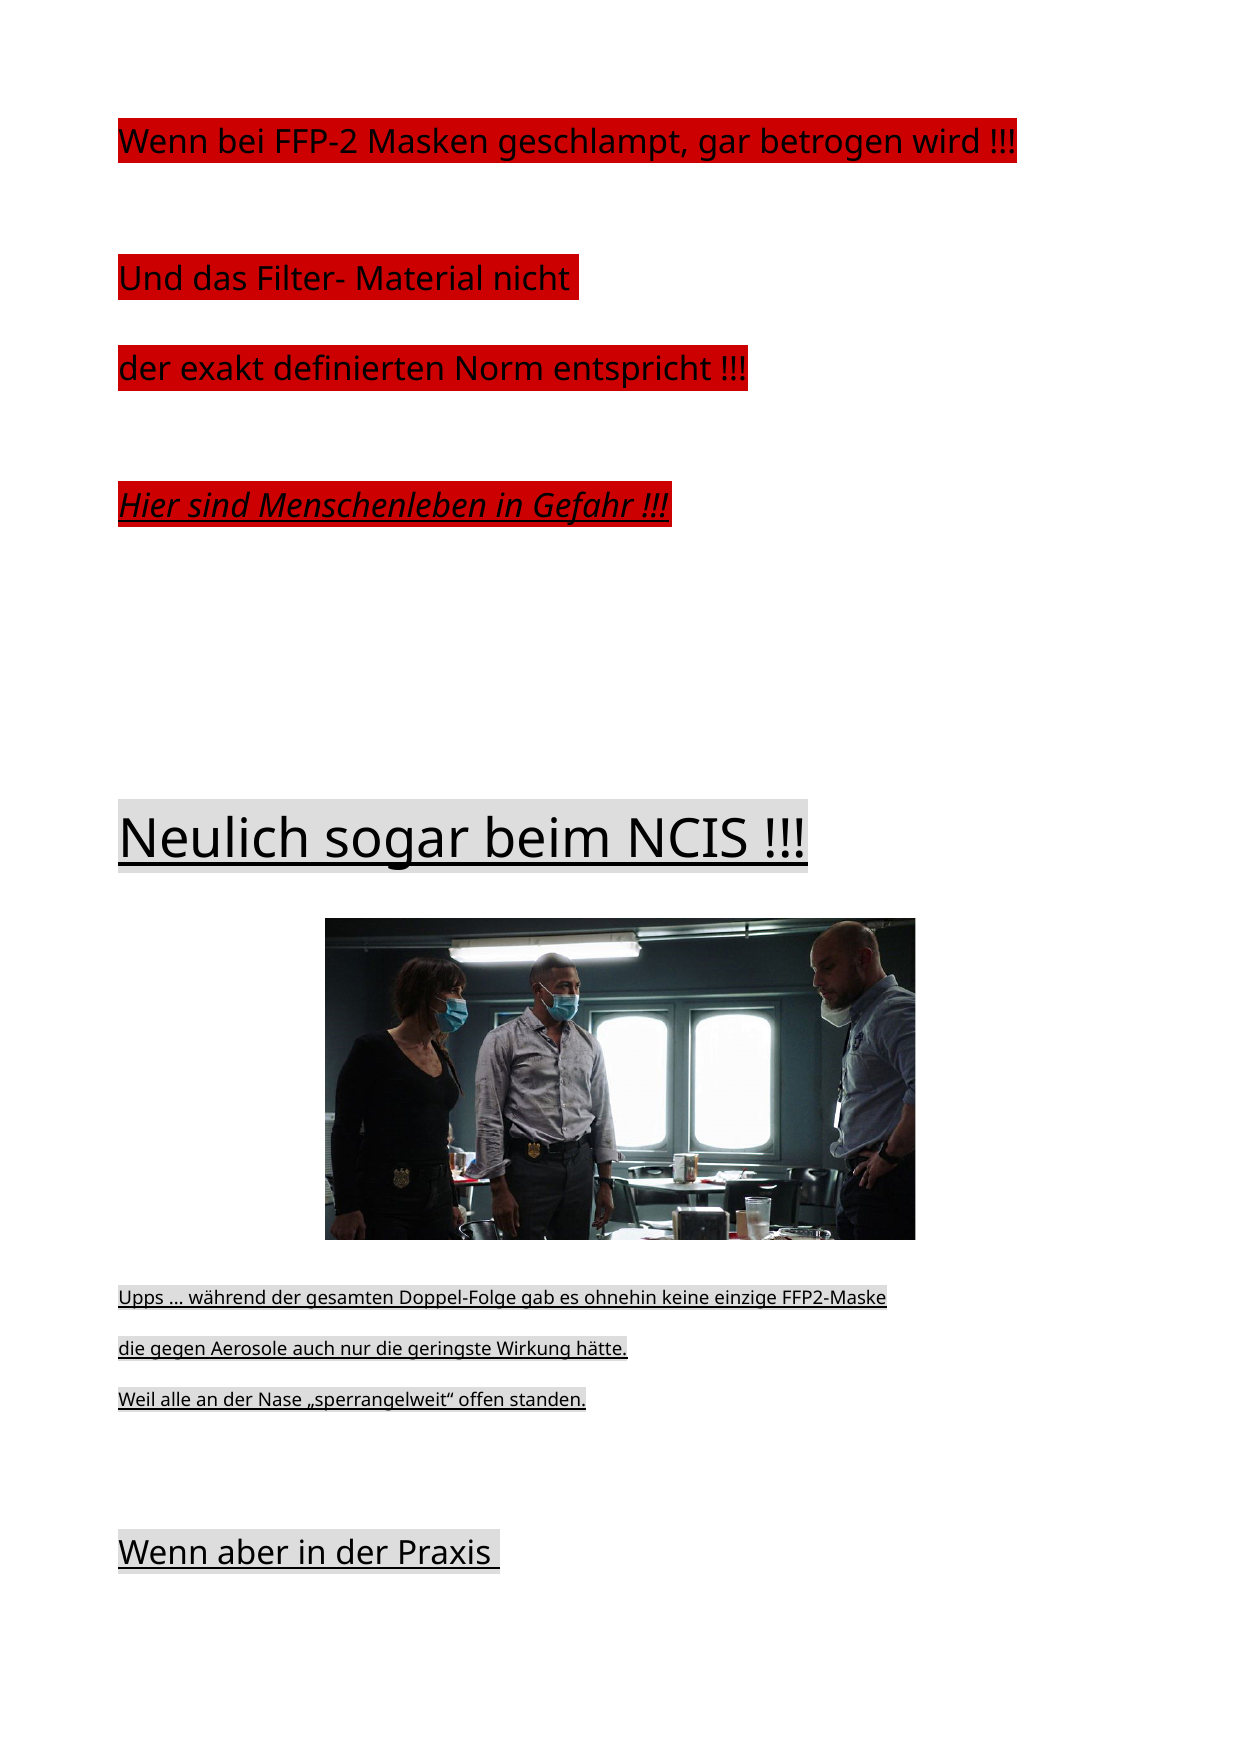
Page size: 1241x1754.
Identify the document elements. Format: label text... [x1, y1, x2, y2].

text Neulich sogar beim NCIS !!! [118, 799, 1122, 873]
text Upps … während der gesamten Doppel-Folge gab es ohnehin keine einzige FFP2-Maske [118, 1284, 1122, 1310]
text Weil alle an der Nase „sperrangelweit“ offen standen. [118, 1387, 1122, 1412]
text Wenn aber in der Praxis [118, 1528, 1122, 1574]
text Wenn bei FFP-2 Masken geschlampt, gar betrogen wird !!! [118, 118, 1122, 163]
text Und das Filter- Material nicht [118, 254, 1122, 300]
text der exakt definierten Norm entspricht !!! [118, 345, 1122, 391]
picture [325, 918, 916, 1240]
text Hier sind Menschenleben in Gefahr !!! [118, 481, 1122, 527]
text die gegen Aerosole auch nur die geringste Wirkung hätte. [118, 1336, 1122, 1361]
